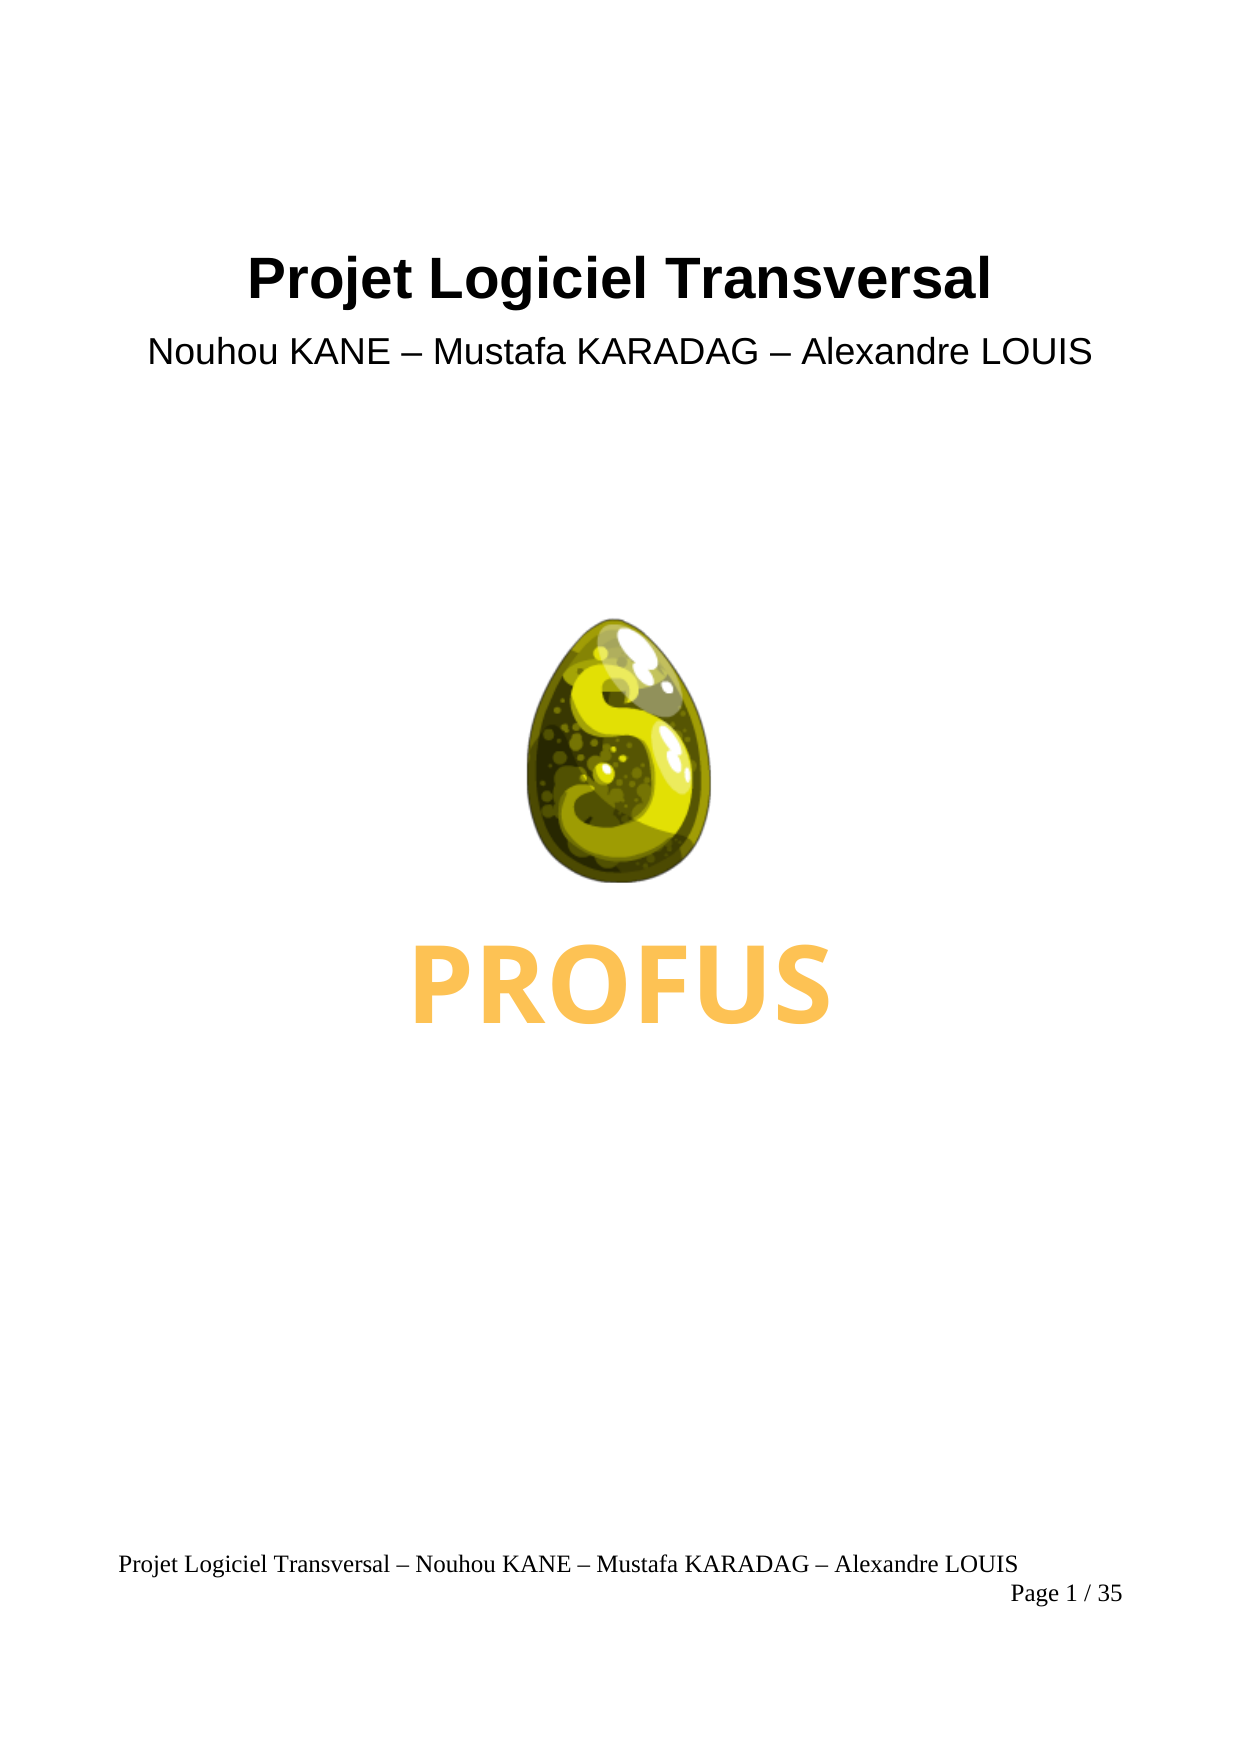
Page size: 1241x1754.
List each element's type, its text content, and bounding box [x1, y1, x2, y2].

text Projet Logiciel Transversal [118, 244, 1122, 311]
text PROFUS [118, 908, 1122, 1056]
text Nouhou KANE – Mustafa KARADAG – Alexandre LOUIS [118, 329, 1122, 373]
